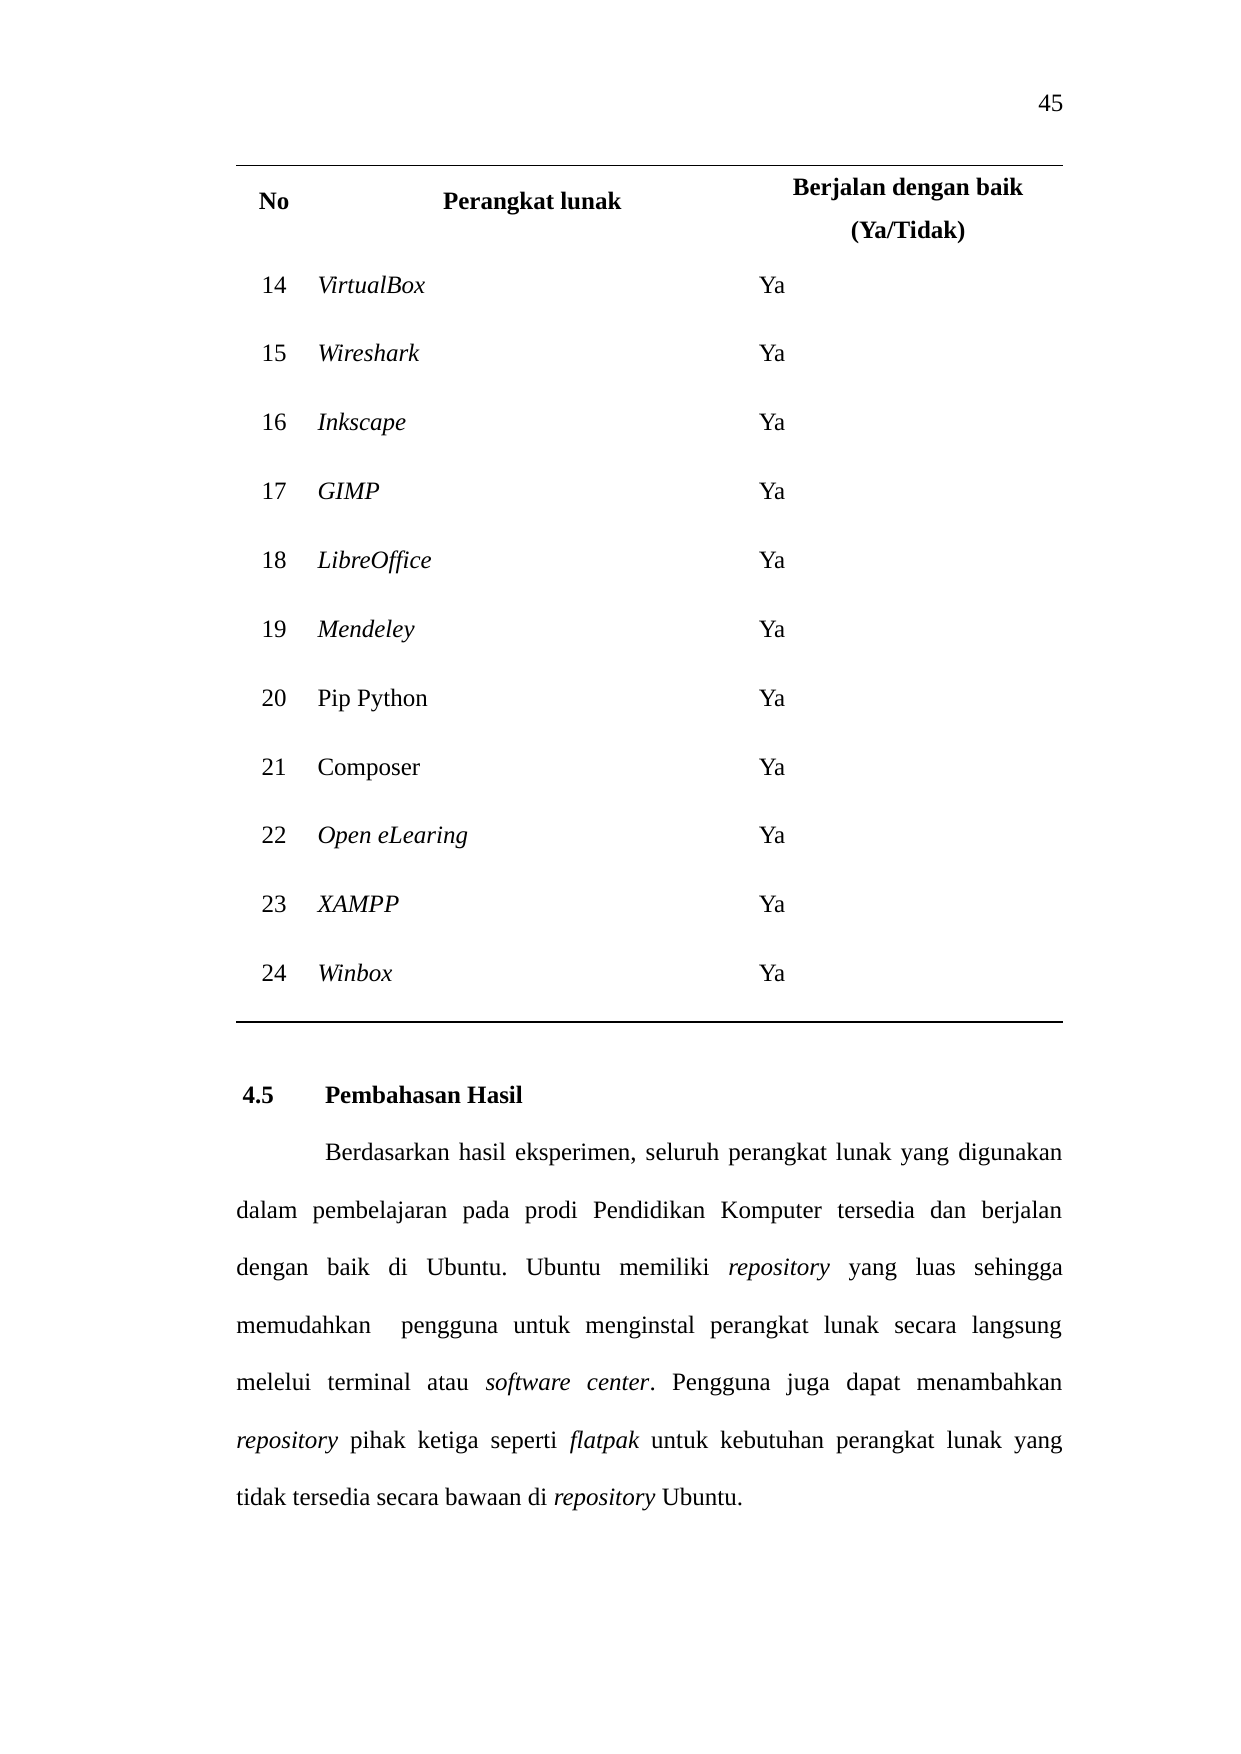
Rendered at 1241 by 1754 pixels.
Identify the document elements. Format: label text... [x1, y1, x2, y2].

table_cell Ya [753, 884, 1063, 952]
table_header Berjalan dengan baik (Ya/Tidak) [753, 166, 1063, 264]
table_cell 22 [236, 815, 311, 884]
table_cell Ya [753, 333, 1063, 402]
table_cell Pip Python [311, 677, 753, 746]
text Berdasarkan hasil eksperimen, seluruh perangkat lunak yang digunakan dalam pembelajaran pada prodi Pendidikan Komputer tersedia dan berjalan dengan baik di Ubuntu. Ubuntu memiliki repository yang luas sehingga memudahkan pengguna untuk menginstal perangkat lunak secara langsung melelui terminal atau software center. Pengguna juga dapat menambahkan repository pihak ketiga seperti flatpak untuk kebutuhan perangkat lunak yang tidak tersedia secara bawaan di repository Ubuntu. [236, 1137, 1063, 1511]
table_cell Ya [753, 471, 1063, 539]
table_cell Open eLearing [311, 815, 753, 884]
subtitle Pembahasan Hasil [236, 1080, 1063, 1109]
table_cell Inkscape [311, 402, 753, 471]
table_cell 20 [236, 677, 311, 746]
table_cell Ya [753, 746, 1063, 815]
table_cell Ya [753, 402, 1063, 471]
table_header Perangkat lunak [311, 166, 753, 264]
table_cell 24 [236, 953, 311, 1021]
table_cell Ya [753, 264, 1063, 333]
table_cell 15 [236, 333, 311, 402]
table_cell Ya [753, 539, 1063, 608]
table_cell 16 [236, 402, 311, 471]
table_cell Ya [753, 953, 1063, 1021]
table_cell XAMPP [311, 884, 753, 952]
table_cell GIMP [311, 471, 753, 539]
table_cell Wireshark [311, 333, 753, 402]
table_cell 23 [236, 884, 311, 952]
table_cell Mendeley [311, 608, 753, 677]
table_cell Winbox [311, 953, 753, 1021]
table_cell Composer [311, 746, 753, 815]
table_cell 18 [236, 539, 311, 608]
table_cell Ya [753, 677, 1063, 746]
table_cell LibreOffice [311, 539, 753, 608]
table_cell Ya [753, 815, 1063, 884]
table_cell 21 [236, 746, 311, 815]
table_cell 17 [236, 471, 311, 539]
table_cell 19 [236, 608, 311, 677]
table_cell VirtualBox [311, 264, 753, 333]
table_header No [236, 166, 311, 264]
table_cell Ya [753, 608, 1063, 677]
table_cell 14 [236, 264, 311, 333]
